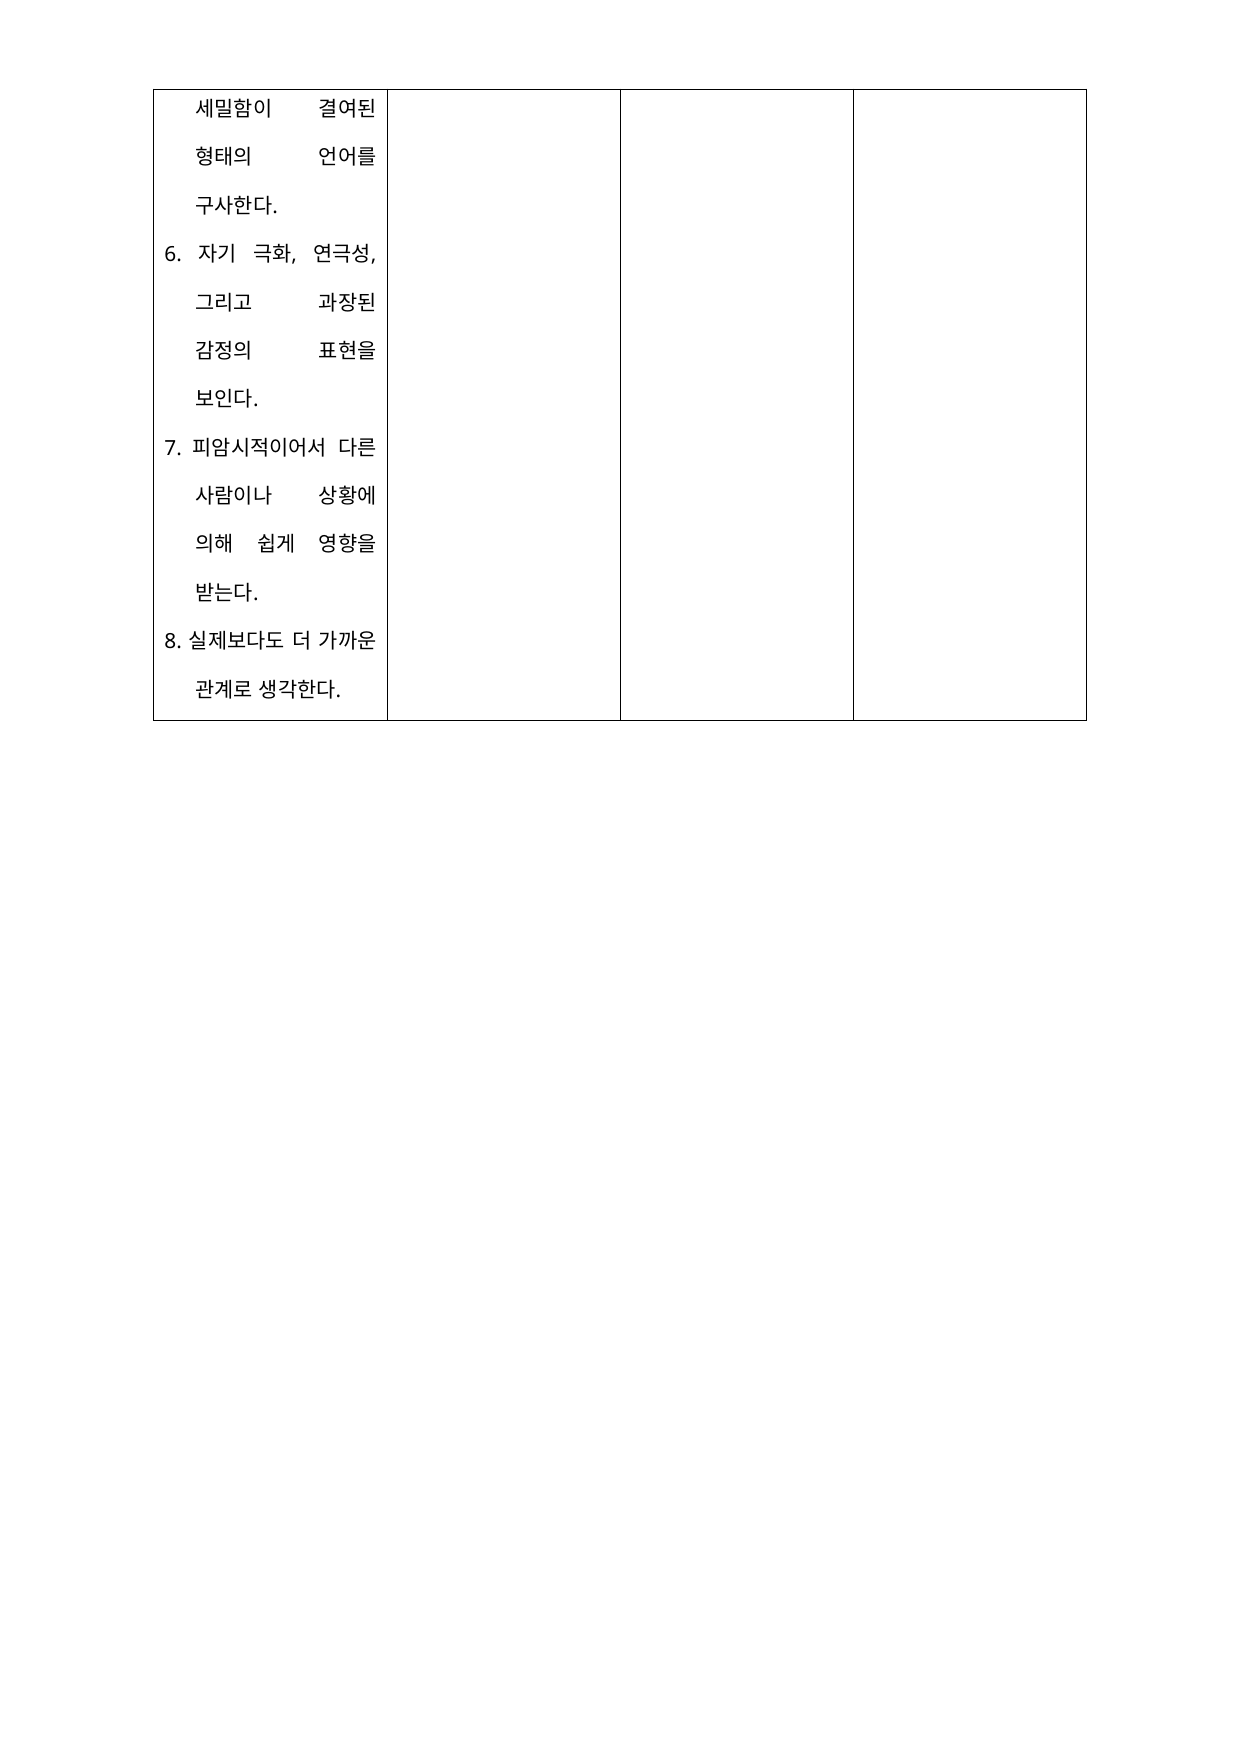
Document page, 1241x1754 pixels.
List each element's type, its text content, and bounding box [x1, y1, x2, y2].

table_cell [621, 90, 853, 720]
table_cell 세밀함이 결여된 형태의 언어를 구사한다. 6. 자기 극화, 연극성, 그리고 과장된 감정의 표현을 보인다. 7. 피암시적이어서 다른 사람이나 상황에 의해 쉽게 영향을 받는다. 8. 실제보다도 더 가까운 관계로 생각한다. [154, 90, 387, 720]
table_cell [388, 90, 620, 720]
table_cell [854, 90, 1086, 720]
